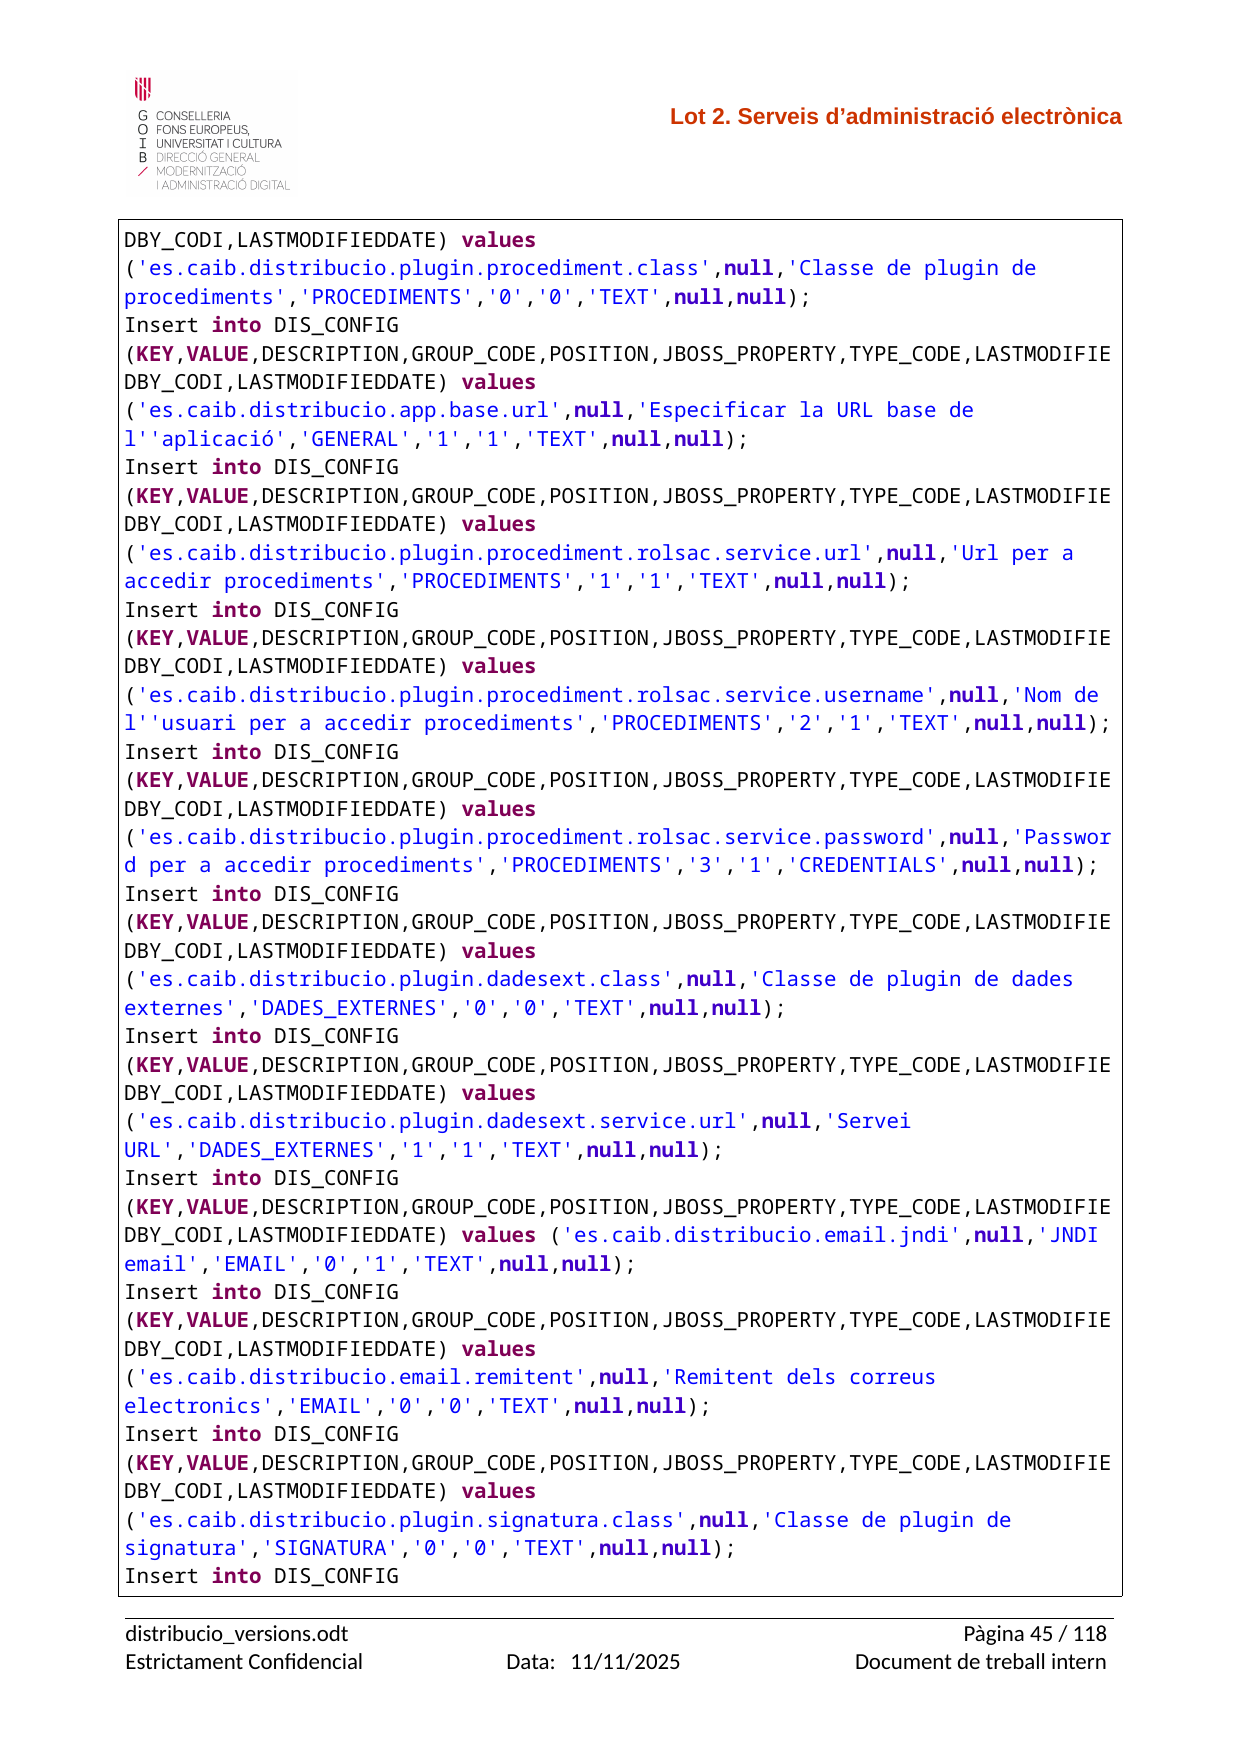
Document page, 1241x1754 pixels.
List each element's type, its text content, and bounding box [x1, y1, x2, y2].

picture [126, 70, 299, 197]
table_header DBY_CODI,LASTMODIFIEDDATE) values ('es.caib.distribucio.plugin.procediment.class',null,'Classe de plugin de procediments','PROCEDIMENTS','0','0','TEXT',null,null); Insert into DIS_CONFIG (KEY,VALUE,DESCRIPTION,GROUP_CODE,POSITION,JBOSS_PROPERTY,TYPE_CODE,LASTMODIFIEDBY_CODI,LASTMODIFIEDDATE) values ('es.caib.distribucio.app.base.url',null,'Especificar la URL base de l''aplicació','GENERAL','1','1','TEXT',null,null); Insert into DIS_CONFIG (KEY,VALUE,DESCRIPTION,GROUP_CODE,POSITION,JBOSS_PROPERTY,TYPE_CODE,LASTMODIFIEDBY_CODI,LASTMODIFIEDDATE) values ('es.caib.distribucio.plugin.procediment.rolsac.service.url',null,'Url per a accedir procediments','PROCEDIMENTS','1','1','TEXT',null,null); Insert into DIS_CONFIG (KEY,VALUE,DESCRIPTION,GROUP_CODE,POSITION,JBOSS_PROPERTY,TYPE_CODE,LASTMODIFIEDBY_CODI,LASTMODIFIEDDATE) values ('es.caib.distribucio.plugin.procediment.rolsac.service.username',null,'Nom de l''usuari per a accedir procediments','PROCEDIMENTS','2','1','TEXT',null,null); Insert into DIS_CONFIG (KEY,VALUE,DESCRIPTION,GROUP_CODE,POSITION,JBOSS_PROPERTY,TYPE_CODE,LASTMODIFIEDBY_CODI,LASTMODIFIEDDATE) values ('es.caib.distribucio.plugin.procediment.rolsac.service.password',null,'Password per a accedir procediments','PROCEDIMENTS','3','1','CREDENTIALS',null,null); Insert into DIS_CONFIG (KEY,VALUE,DESCRIPTION,GROUP_CODE,POSITION,JBOSS_PROPERTY,TYPE_CODE,LASTMODIFIEDBY_CODI,LASTMODIFIEDDATE) values ('es.caib.distribucio.plugin.dadesext.class',null,'Classe de plugin de dades externes','DADES_EXTERNES','0','0','TEXT',null,null); Insert into DIS_CONFIG (KEY,VALUE,DESCRIPTION,GROUP_CODE,POSITION,JBOSS_PROPERTY,TYPE_CODE,LASTMODIFIEDBY_CODI,LASTMODIFIEDDATE) values ('es.caib.distribucio.plugin.dadesext.service.url',null,'Servei URL','DADES_EXTERNES','1','1','TEXT',null,null); Insert into DIS_CONFIG (KEY,VALUE,DESCRIPTION,GROUP_CODE,POSITION,JBOSS_PROPERTY,TYPE_CODE,LASTMODIFIEDBY_CODI,LASTMODIFIEDDATE) values ('es.caib.distribucio.email.jndi',null,'JNDI email','EMAIL','0','1','TEXT',null,null); Insert into DIS_CONFIG (KEY,VALUE,DESCRIPTION,GROUP_CODE,POSITION,JBOSS_PROPERTY,TYPE_CODE,LASTMODIFIEDBY_CODI,LASTMODIFIEDDATE) values ('es.caib.distribucio.email.remitent',null,'Remitent dels correus electronics','EMAIL','0','0','TEXT',null,null); Insert into DIS_CONFIG (KEY,VALUE,DESCRIPTION,GROUP_CODE,POSITION,JBOSS_PROPERTY,TYPE_CODE,LASTMODIFIEDBY_CODI,LASTMODIFIEDDATE) values ('es.caib.distribucio.plugin.signatura.class',null,'Classe de plugin de signatura','SIGNATURA','0','0','TEXT',null,null); Insert into DIS_CONFIG [119, 220, 1122, 1596]
